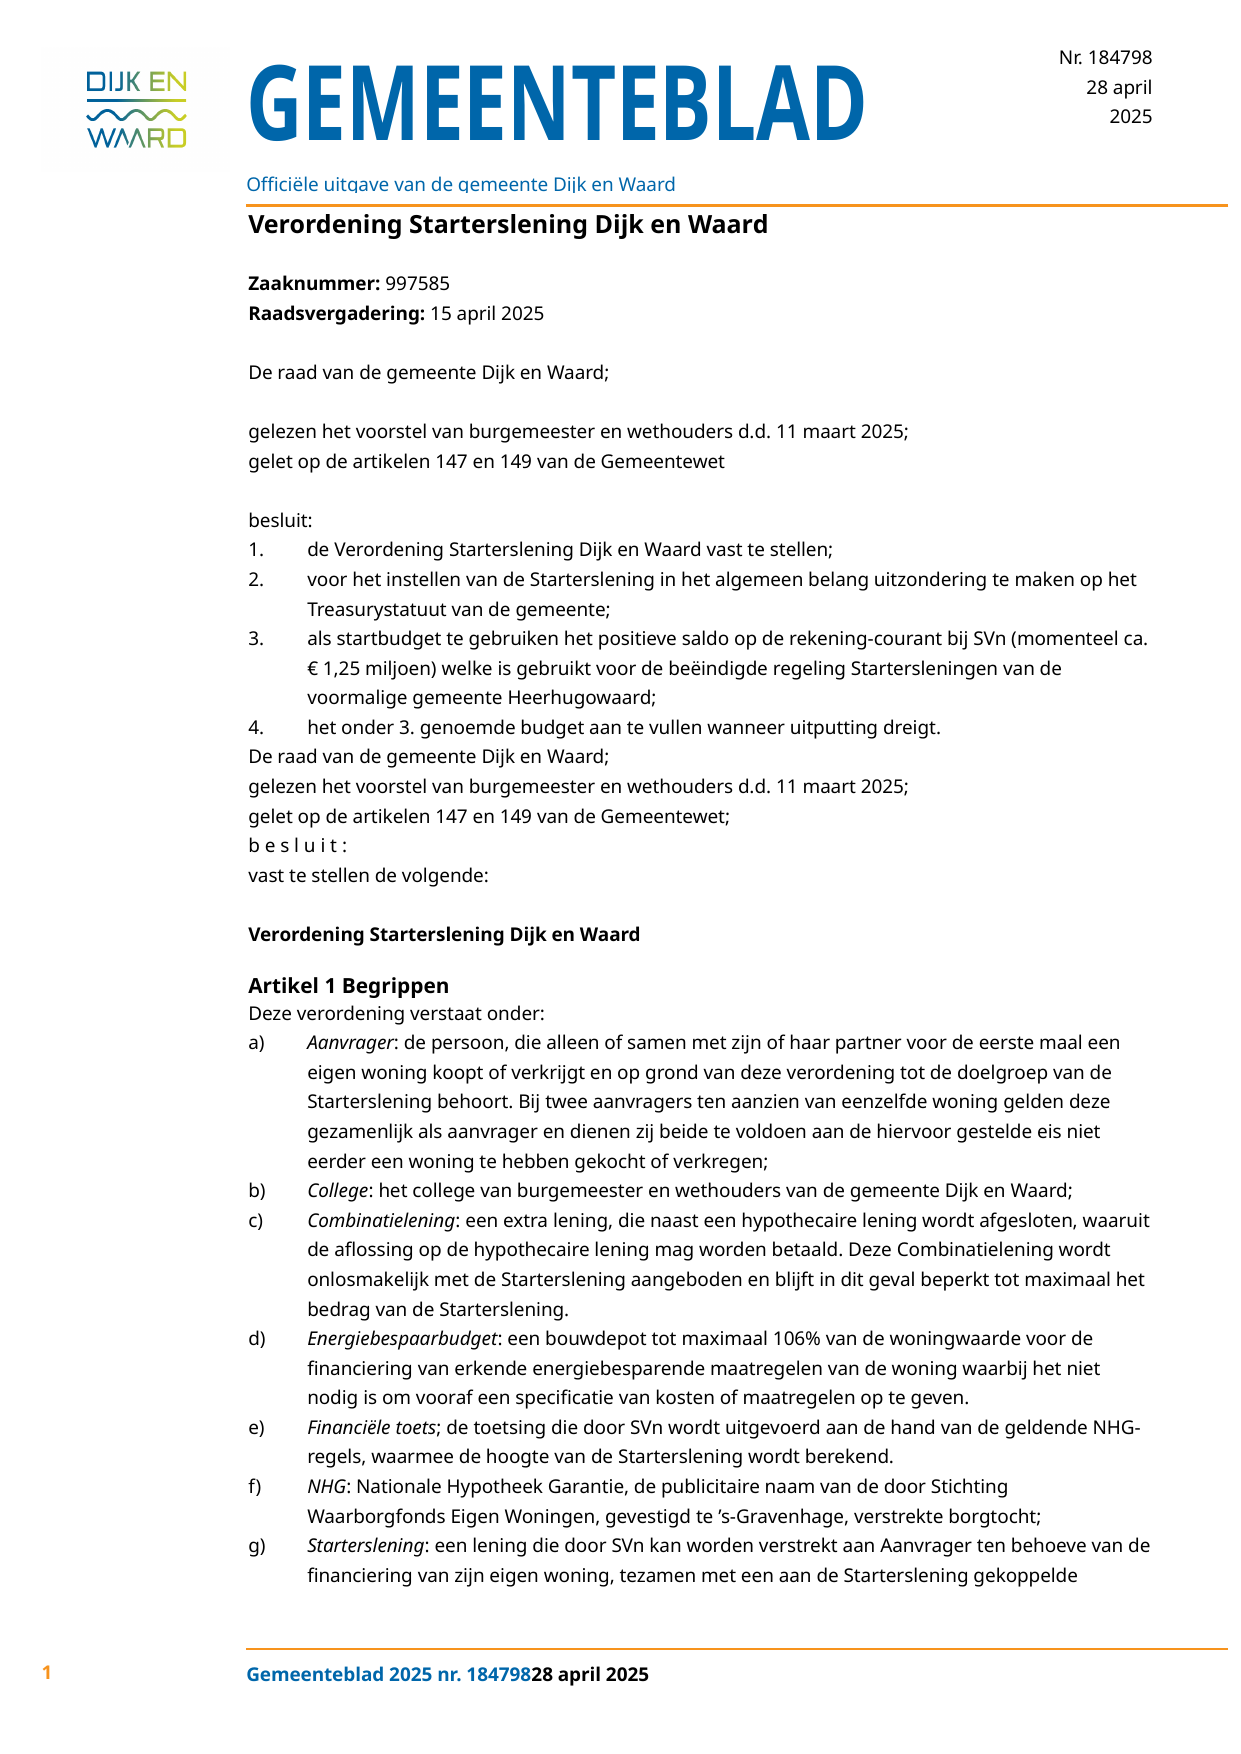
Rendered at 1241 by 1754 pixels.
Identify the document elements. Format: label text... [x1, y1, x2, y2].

text Verordening Starterslening Dijk en Waard [248, 207, 1152, 241]
list Starterslening: een lening die door SVn kan worden verstrekt aan Aanvrager ten behoeve van de financiering van zijn eigen woning, tezamen met een aan de Starterslening gekoppelde [248, 1532, 1152, 1588]
list NHG: Nationale Hypotheek Garantie, de publicitaire naam van de door Stichting Waarborgfonds Eigen Woningen, gevestigd te ’s-Gravenhage, verstrekte borgtocht; [248, 1473, 1152, 1529]
text Artikel 1 Begrippen [248, 972, 1152, 1000]
text gelet op de artikelen 147 en 149 van de Gemeentewet [248, 448, 1152, 473]
list Energiebespaarbudget: een bouwdepot tot maximaal 106% van de woningwaarde voor de financiering van erkende energiebesparende maatregelen van de woning waarbij het niet nodig is om vooraf een specificatie van kosten of maatregelen op te geven. [248, 1325, 1152, 1410]
text gelezen het voorstel van burgemeester en wethouders d.d. 11 maart 2025; [248, 773, 1152, 799]
list voor het instellen van de Starterslening in het algemeen belang uitzondering te maken op het Treasurystatuut van de gemeente; [248, 566, 1152, 621]
text De raad van de gemeente Dijk en Waard; [248, 744, 1152, 769]
picture [41, 47, 231, 172]
text De raad van de gemeente Dijk en Waard; [248, 359, 1152, 385]
list het onder 3. genoemde budget aan te vullen wanneer uitputting dreigt. [248, 714, 1152, 740]
text Verordening Starterslening Dijk en Waard [248, 921, 1152, 947]
text vast te stellen de volgende: [248, 862, 1152, 888]
text gelezen het voorstel van burgemeester en wethouders d.d. 11 maart 2025; [248, 418, 1152, 444]
text Raadsvergadering: 15 april 2025 [248, 300, 1152, 326]
list Combinatielening: een extra lening, die naast een hypothecaire lening wordt afgesloten, waaruit de aflossing op de hypothecaire lening mag worden betaald. Deze Combinatielening wordt onlosmakelijk met de Starterslening aangeboden en blijft in dit geval beperkt tot maximaal het bedrag van de Starterslening. [248, 1207, 1152, 1322]
text b e s l u i t : [248, 832, 1152, 858]
list College: het college van burgemeester en wethouders van de gemeente Dijk en Waard; [248, 1177, 1152, 1203]
list als startbudget te gebruiken het positieve saldo op de rekening-courant bij SVn (momenteel ca. € 1,25 miljoen) welke is gebruikt voor de beëindigde regeling Startersleningen van de voormalige gemeente Heerhugowaard; [248, 625, 1152, 710]
list Aanvrager: de persoon, die alleen of samen met zijn of haar partner voor de eerste maal een eigen woning koopt of verkrijgt en op grond van deze verordening tot de doelgroep van de Starterslening behoort. Bij twee aanvragers ten aanzien van eenzelfde woning gelden deze gezamenlijk als aanvrager en dienen zij beide te voldoen aan de hiervoor gestelde eis niet eerder een woning te hebben gekocht of verkregen; [248, 1029, 1152, 1174]
text besluit: [248, 507, 1152, 533]
text gelet op de artikelen 147 en 149 van de Gemeentewet; [248, 803, 1152, 828]
text Zaaknummer: 997585 [248, 270, 1152, 296]
text Deze verordening verstaat onder: [248, 1000, 1152, 1026]
list Financiële toets; de toetsing die door SVn wordt uitgevoerd aan de hand van de geldende NHG-regels, waarmee de hoogte van de Starterslening wordt berekend. [248, 1414, 1152, 1469]
list de Verordening Starterslening Dijk en Waard vast te stellen; [248, 537, 1152, 562]
